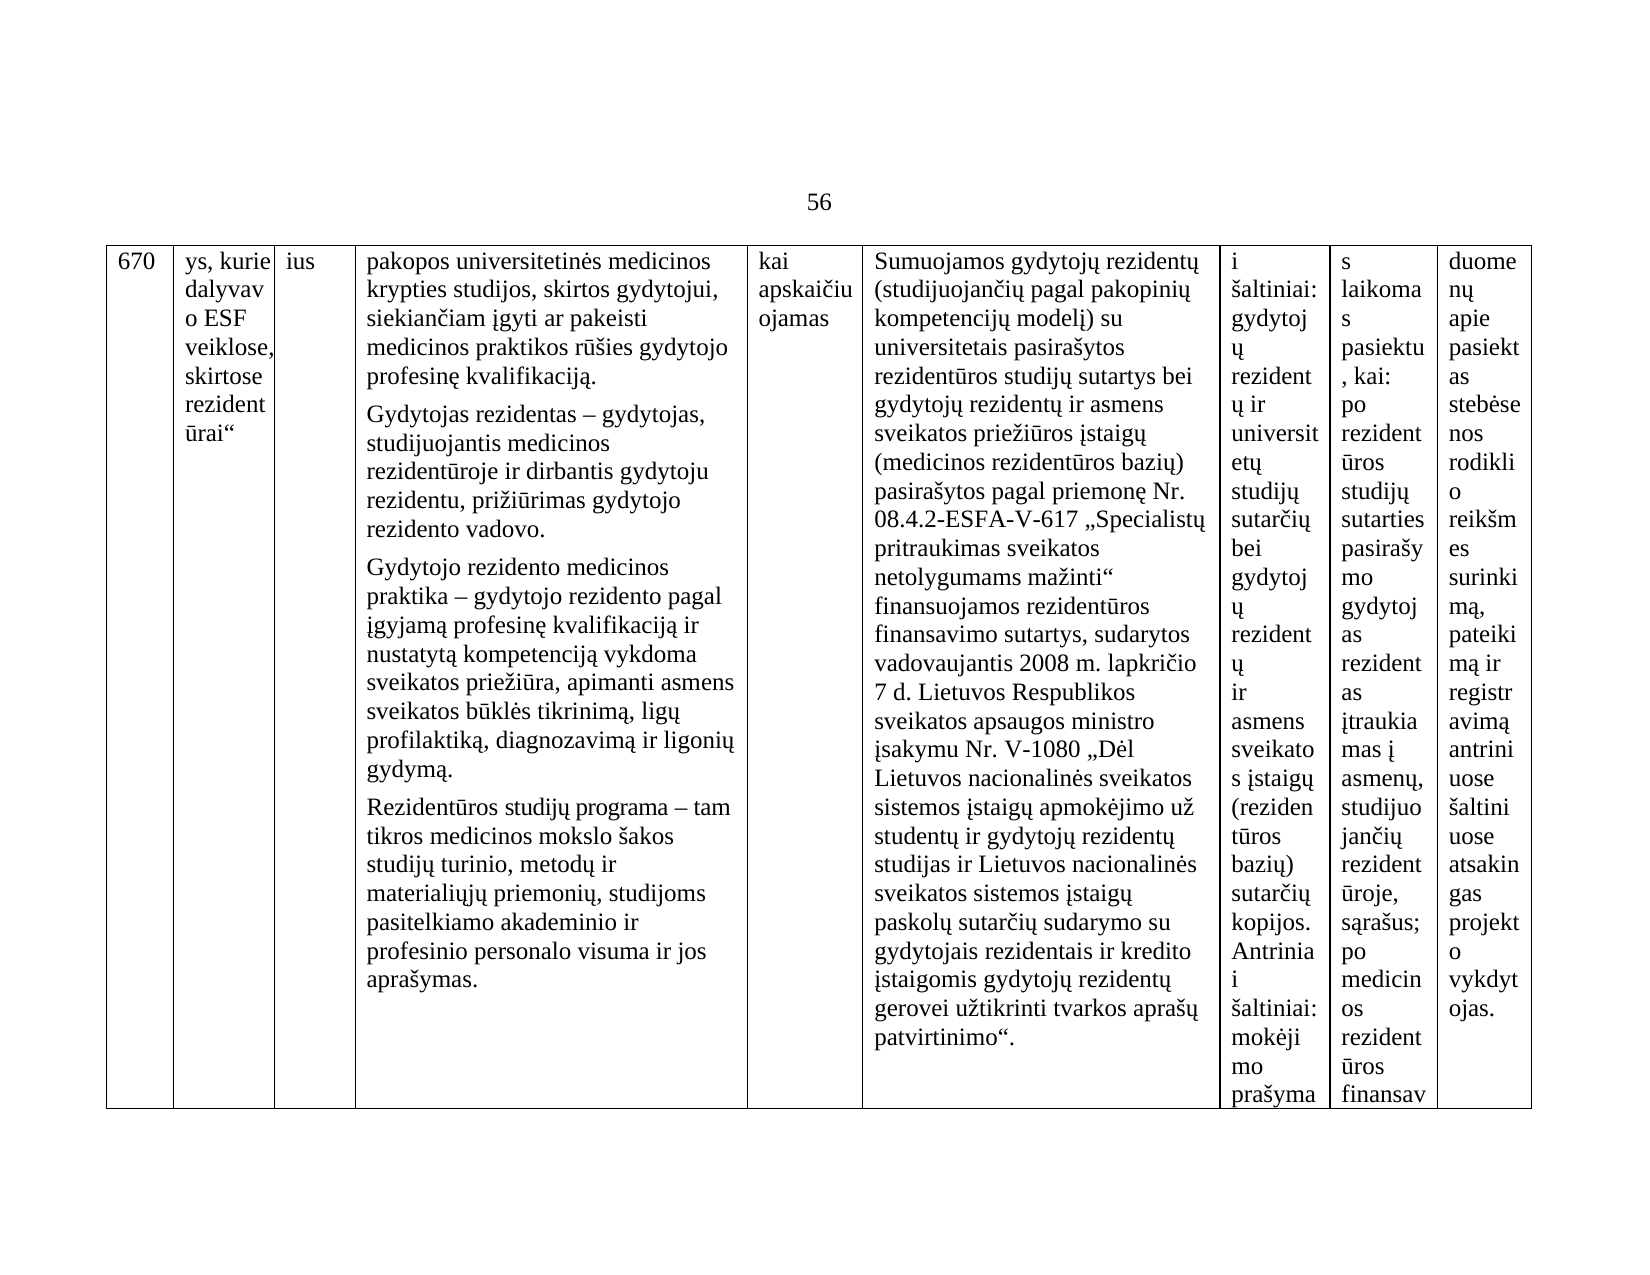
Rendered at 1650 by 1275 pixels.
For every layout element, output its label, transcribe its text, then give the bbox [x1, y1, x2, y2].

table_cell pakopos universitetinės medicinos krypties studijos, skirtos gydytojui, siekiančiam įgyti ar pakeisti medicinos praktikos rūšies gydytojo profesinę kvalifikaciją. Gydytojas rezidentas – gydytojas, studijuojantis medicinos rezidentūroje ir dirbantis gydytoju rezidentu, prižiūrimas gydytojo rezidento vadovo. Gydytojo rezidento medicinos praktika – gydytojo rezidento pagal įgyjamą profesinę kvalifikaciją ir nustatytą kompetenciją vykdoma sveikatos priežiūra, apimanti asmens sveikatos būklės tikrinimą, ligų profilaktiką, diagnozavimą ir ligonių gydymą. Rezidentūros studijų programa – tam tikros medicinos mokslo šakos studijų turinio, metodų ir materialiųjų priemonių, studijoms pasitelkiamo akademinio ir profesinio personalo visuma ir jos aprašymas. [356, 246, 747, 1108]
table_cell Sumuojamos gydytojų rezidentų (studijuojančių pagal pakopinių kompetencijų modelį) su universitetais pasirašytos rezidentūros studijų sutartys bei gydytojų rezidentų ir asmens sveikatos priežiūros įstaigų (medicinos rezidentūros bazių) pasirašytos pagal priemonę Nr. 08.4.2-ESFA-V-617 „Specialistų pritraukimas sveikatos netolygumams mažinti“ finansuojamos rezidentūros finansavimo sutartys, sudarytos vadovaujantis 2008 m. lapkričio 7 d. Lietuvos Respublikos sveikatos apsaugos ministro įsakymu Nr. V-1080 „Dėl Lietuvos nacionalinės sveikatos sistemos įstaigų apmokėjimo už studentų ir gydytojų rezidentų studijas ir Lietuvos nacionalinės sveikatos sistemos įstaigų paskolų sutarčių sudarymo su gydytojais rezidentais ir kredito įstaigomis gydytojų rezidentų gerovei užtikrinti tvarkos aprašų patvirtinimo“. [863, 246, 1219, 1108]
table_cell i šaltiniai: gydytojų rezidentų ir universitetų studijų sutarčių bei gydytojų rezidentų ir asmens sveikatos įstaigų (rezidentūros bazių) sutarčių kopijos. Antriniai šaltiniai: mokėjimo prašyma [1221, 246, 1329, 1108]
table_cell ys, kurie dalyvavo ESF veiklose, skirtose rezidentūrai“ [174, 246, 274, 1108]
table_cell ius [275, 246, 355, 1108]
table_cell 670 [107, 246, 173, 1108]
table_cell s laikomas pasiektu, kai: po rezidentūros studijų sutarties pasirašymo gydytojas rezidentas įtraukiamas į asmenų, studijuojančių rezidentūroje, sąrašus; po medicinos rezidentūros finansav [1331, 246, 1437, 1108]
table_cell duomenų apie pasiektas stebėsenos rodiklio reikšmes surinkimą, pateikimą ir registravimą antriniuose šaltiniuose atsakingas projekto vykdytojas. [1438, 246, 1531, 1108]
table_cell kai apskaičiuojamas [748, 246, 862, 1108]
